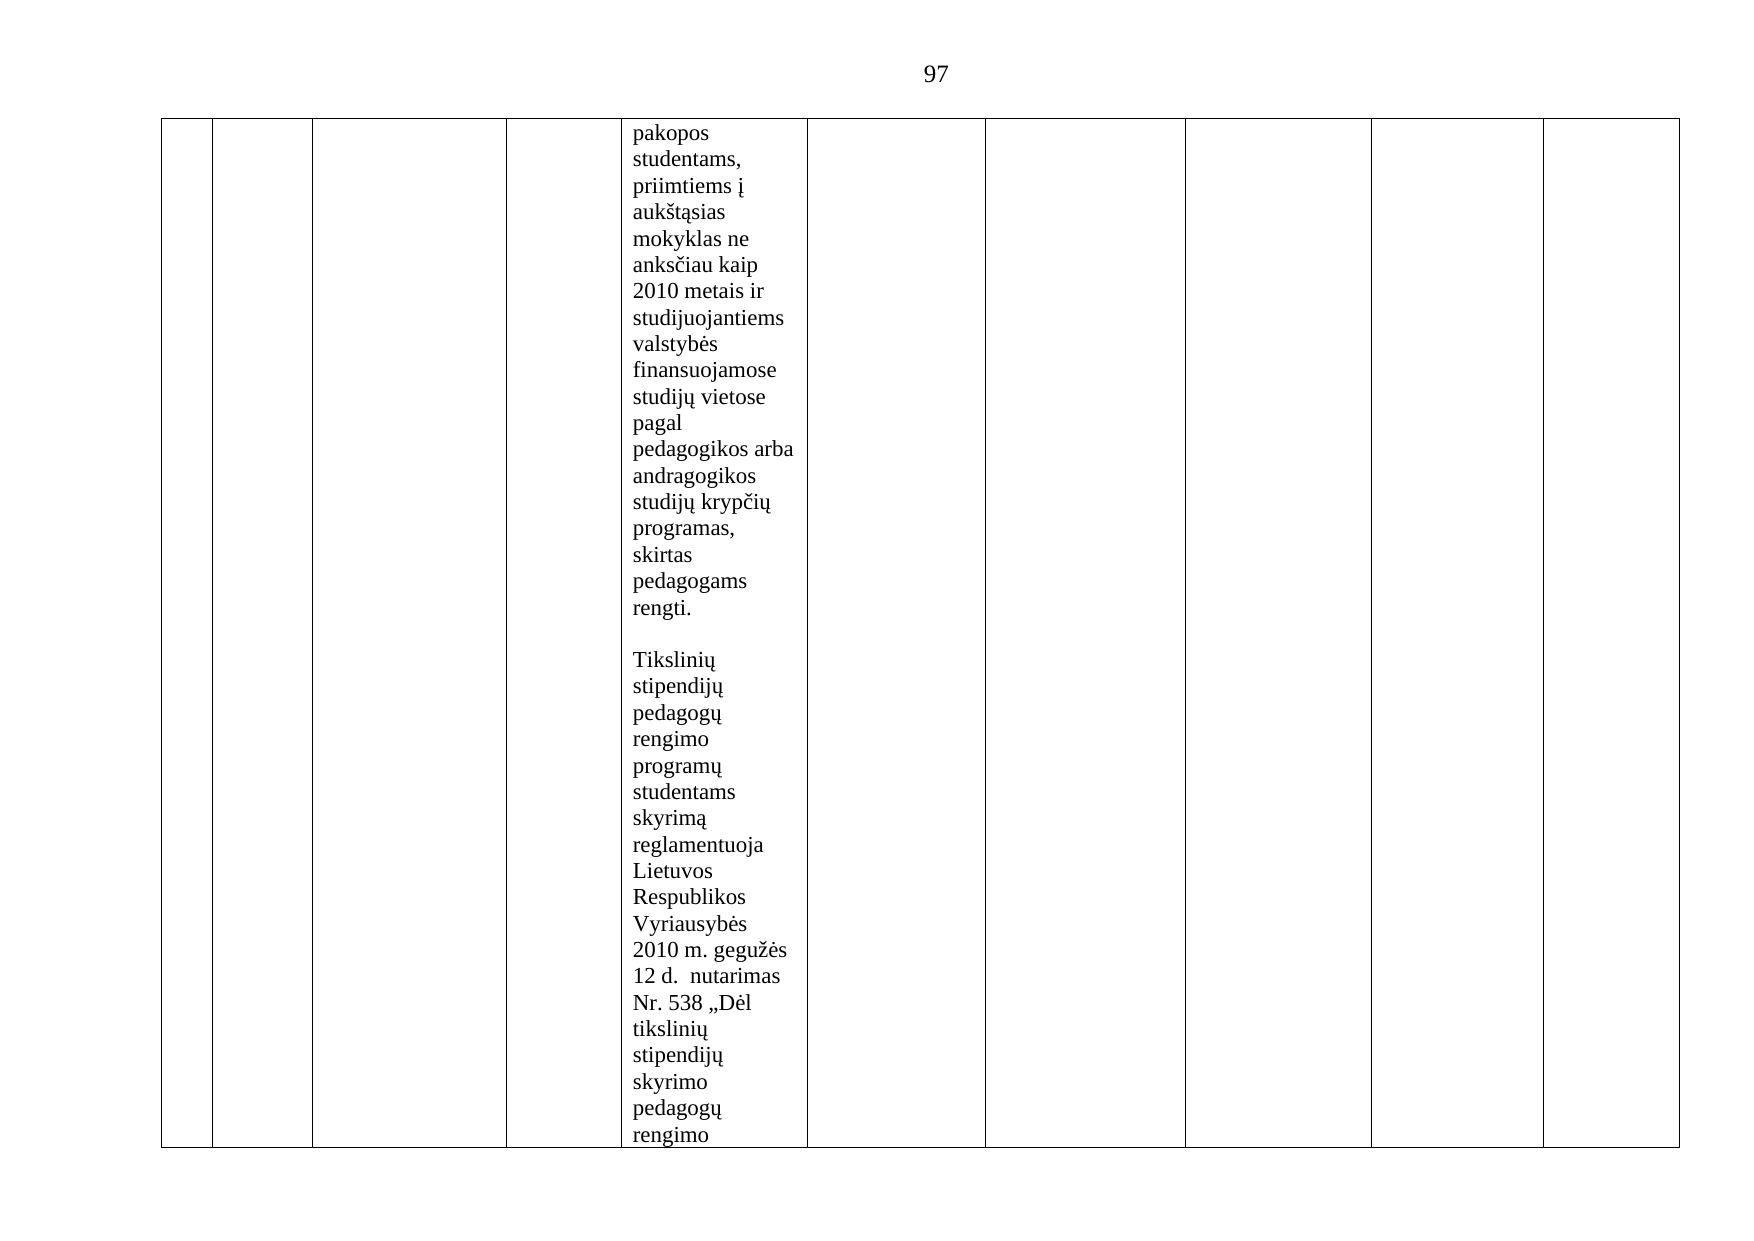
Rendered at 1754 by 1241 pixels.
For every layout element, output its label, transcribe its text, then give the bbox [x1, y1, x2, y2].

table_cell [507, 119, 621, 1147]
table_cell [1544, 119, 1679, 1147]
table_cell pakopos studentams, priimtiems į aukštąsias mokyklas ne anksčiau kaip 2010 metais ir studijuojantiems valstybės finansuojamose studijų vietose pagal pedagogikos arba andragogikos studijų krypčių programas, skirtas pedagogams rengti. Tikslinių stipendijų pedagogų rengimo programų studentams skyrimą reglamentuoja Lietuvos Respublikos Vyriausybės 2010 m. gegužės 12 d. nutarimas Nr. 538 „Dėl tikslinių stipendijų skyrimo pedagogų rengimo [622, 119, 807, 1147]
table_cell [808, 119, 985, 1147]
table_cell [1372, 119, 1543, 1147]
table_cell [986, 119, 1185, 1147]
table_cell [213, 119, 312, 1147]
table_cell [162, 119, 212, 1147]
table_cell [313, 119, 506, 1147]
table_cell [1186, 119, 1371, 1147]
